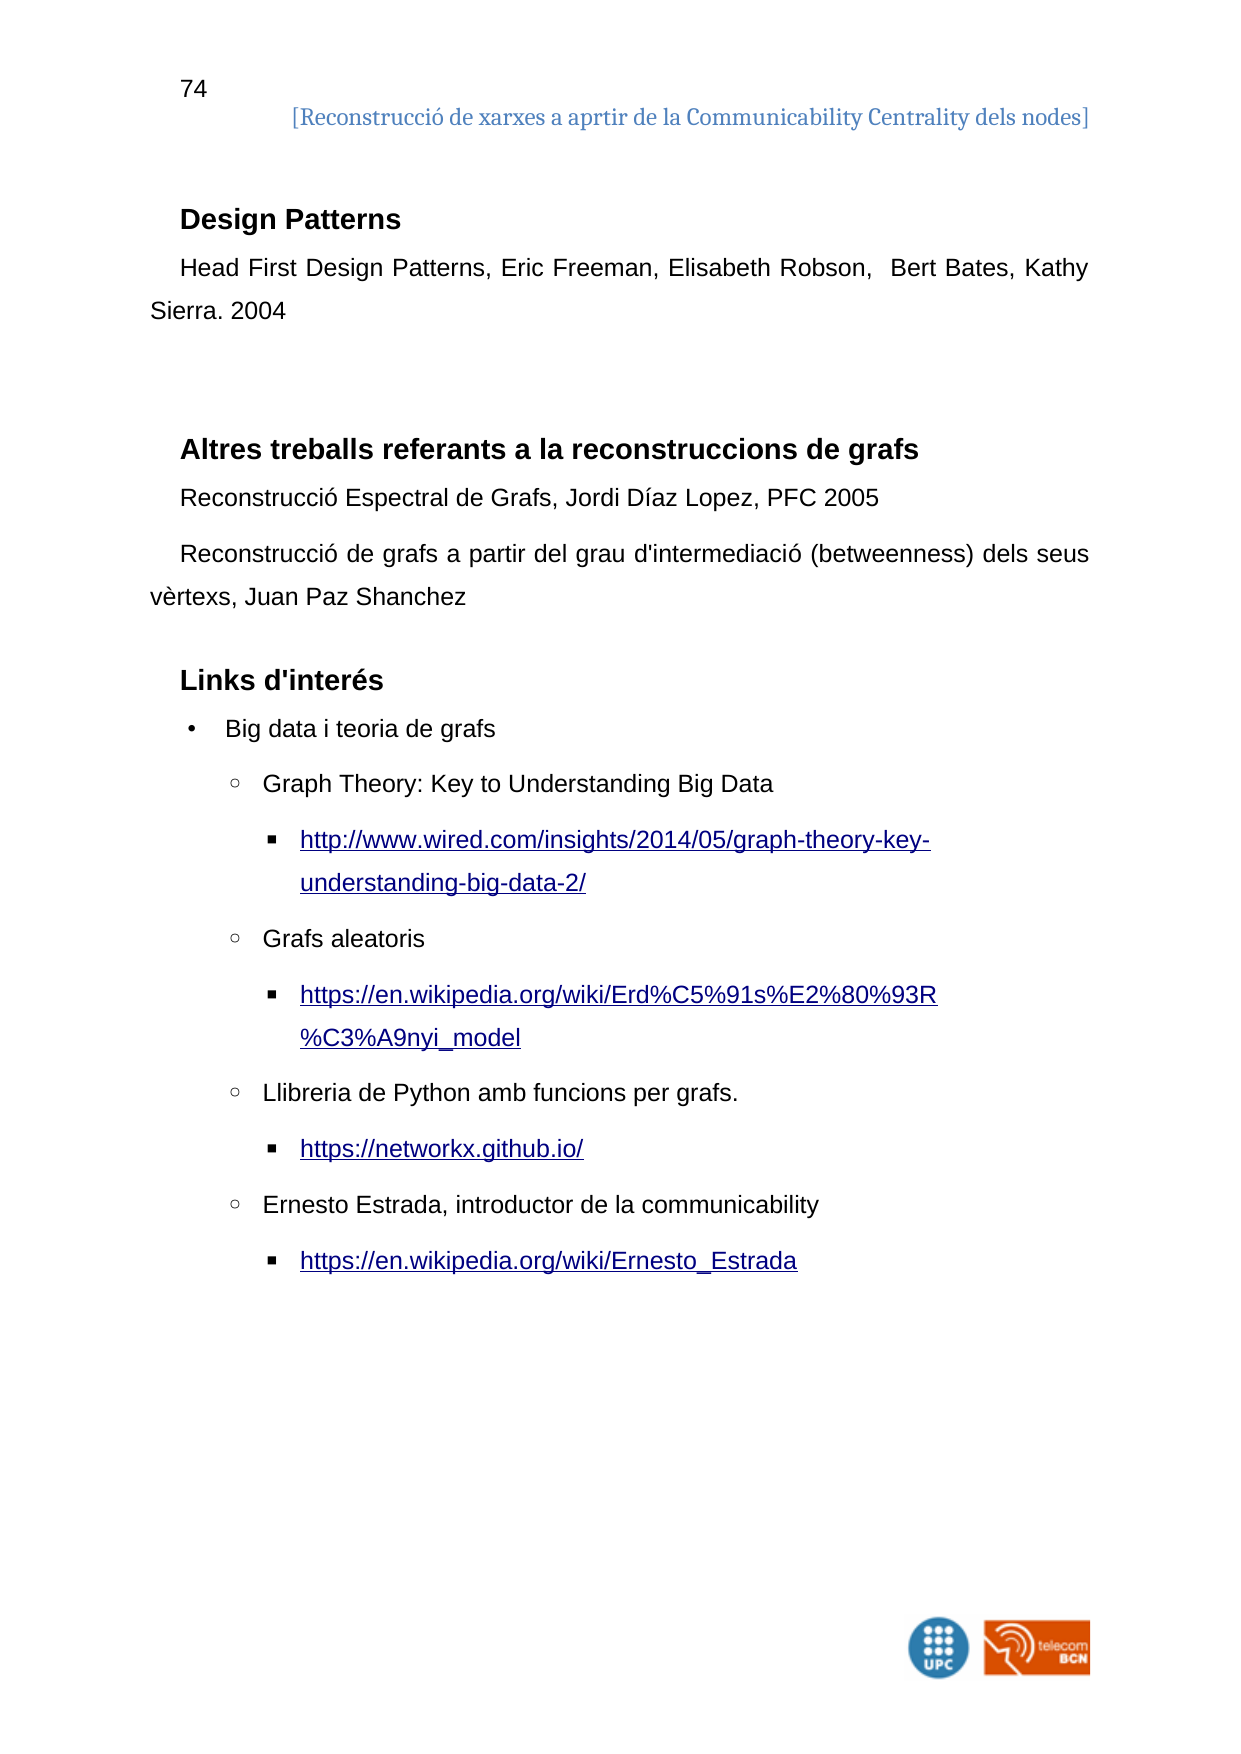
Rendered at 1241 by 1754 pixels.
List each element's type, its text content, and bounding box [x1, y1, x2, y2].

list Llibreria de Python amb funcions per grafs. [225, 1078, 1090, 1107]
subtitle Altres treballs referants a la reconstruccions de grafs [150, 432, 1090, 466]
list Ernesto Estrada, introductor de la communicability [225, 1190, 1090, 1219]
list https://networkx.github.io/ [262, 1134, 1090, 1163]
list Graph Theory: Key to Understanding Big Data [225, 769, 1090, 798]
subtitle Links d'interés [150, 662, 1090, 696]
list Grafs aleatoris [225, 924, 1090, 953]
text Head First Design Patterns, Eric Freeman, Elisabeth Robson, Bert Bates, Kathy Sierra. 2004 [150, 253, 1090, 324]
picture [904, 1614, 1091, 1681]
text Reconstrucció de grafs a partir del grau d'intermediació (betweenness) dels seus vèrtexs, Juan Paz Shanchez [150, 539, 1090, 611]
text Reconstrucció Espectral de Grafs, Jordi Díaz Lopez, PFC 2005 [150, 483, 1090, 512]
list http://www.wired.com/insights/2014/05/graph-theory-key-understanding-big-data-2/ [262, 825, 1090, 897]
list https://en.wikipedia.org/wiki/Erd%C5%91s%E2%80%93R%C3%A9nyi_model [262, 979, 1090, 1052]
list Big data i teoria de grafs [187, 713, 1090, 742]
list https://en.wikipedia.org/wiki/Ernesto_Estrada [262, 1246, 1090, 1274]
subtitle Design Patterns [150, 202, 1090, 235]
